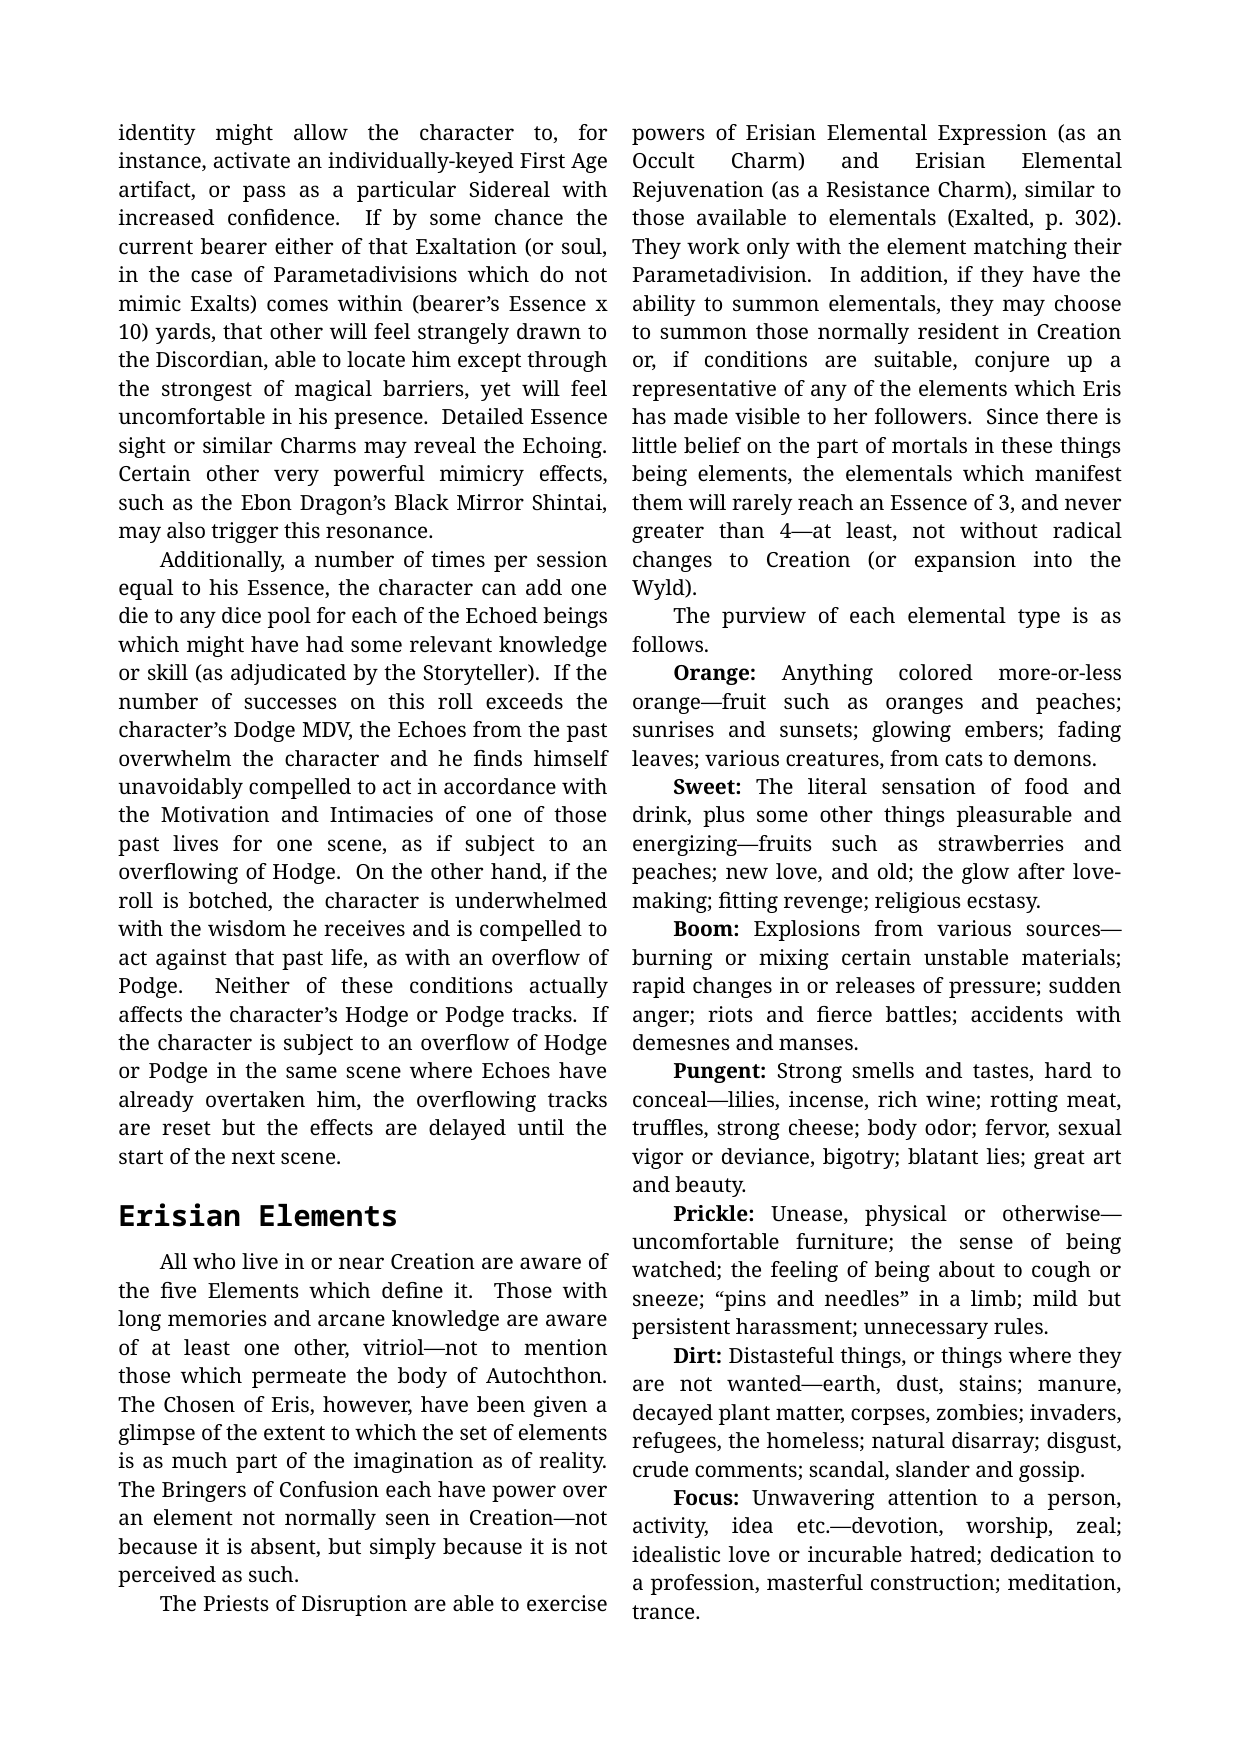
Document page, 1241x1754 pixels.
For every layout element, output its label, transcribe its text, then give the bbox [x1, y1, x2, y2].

text Dirt: Distasteful things, or things where they are not wanted—earth, dust, stains; manure, decayed plant matter, corpses, zombies; invaders, refugees, the homeless; natural disarray; disgust, crude comments; scandal, slander and gossip. [632, 1341, 1122, 1483]
text Additionally, a number of times per session equal to his Essence, the character can add one die to any dice pool for each of the Echoed beings which might have had some relevant knowledge or skill (as adjudicated by the Storyteller). If the number of successes on this roll exceeds the character’s Dodge MDV, the Echoes from the past overwhelm the character and he finds himself unavoidably compelled to act in accordance with the Motivation and Intimacies of one of those past lives for one scene, as if subject to an overflowing of Hodge. On the other hand, if the roll is botched, the character is underwhelmed with the wisdom he receives and is compelled to act against that past life, as with an overflow of Podge. Neither of these conditions actually affects the character’s Hodge or Podge tracks. If the character is subject to an overflow of Hodge or Podge in the same scene where Echoes have already overtaken him, the overflowing tracks are reset but the effects are delayed until the start of the next scene. [118, 545, 608, 1170]
subtitle Erisian Elements [118, 1195, 608, 1235]
text Prickle: Unease, physical or otherwise—uncomfortable furniture; the sense of being watched; the feeling of being about to cough or sneeze; “pins and needles” in a limb; mild but persistent harassment; unnecessary rules. [632, 1199, 1122, 1341]
text Sweet: The literal sensation of food and drink, plus some other things pleasurable and energizing—fruits such as strawberries and peaches; new love, and old; the glow after love-making; fitting revenge; religious ecstasy. [632, 772, 1122, 914]
text Orange: Anything colored more-or-less orange—fruit such as oranges and peaches; sunrises and sunsets; glowing embers; fading leaves; various creatures, from cats to demons. [632, 658, 1122, 772]
text The purview of each elemental type is as follows. [632, 602, 1122, 658]
text Boom: Explosions from various sources—burning or mixing certain unstable materials; rapid changes in or releases of pressure; sudden anger; riots and fierce battles; accidents with demesnes and manses. [632, 914, 1122, 1057]
text identity might allow the character to, for instance, activate an individually-keyed First Age artifact, or pass as a particular Sidereal with increased confidence. If by some chance the current bearer either of that Exaltation (or soul, in the case of Parametadivisions which do not mimic Exalts) comes within (bearer’s Essence x 10) yards, that other will feel strangely drawn to the Discordian, able to locate him except through the strongest of magical barriers, yet will feel uncomfortable in his presence. Detailed Essence sight or similar Charms may reveal the Echoing. Certain other very powerful mimicry effects, such as the Ebon Dragon’s Black Mirror Shintai, may also trigger this resonance. [118, 118, 608, 545]
text All who live in or near Creation are aware of the five Elements which define it. Those with long memories and arcane knowledge are aware of at least one other, vitriol—not to mention those which permeate the body of Autochthon. The Chosen of Eris, however, have been given a glimpse of the extent to which the set of elements is as much part of the imagination as of reality. The Bringers of Confusion each have power over an element not normally seen in Creation—not because it is absent, but simply because it is not perceived as such. [118, 1247, 608, 1589]
text The Priests of Disruption are able to exercise [118, 1589, 608, 1617]
text Focus: Unwavering attention to a person, activity, idea etc.—devotion, worship, zeal; idealistic love or incurable hatred; dedication to a profession, masterful construction; meditation, trance. [632, 1483, 1122, 1625]
text Pungent: Strong smells and tastes, hard to conceal—lilies, incense, rich wine; rotting meat, truffles, strong cheese; body odor; fervor, sexual vigor or deviance, bigotry; blatant lies; great art and beauty. [632, 1057, 1122, 1199]
text powers of Erisian Elemental Expression (as an Occult Charm) and Erisian Elemental Rejuvenation (as a Resistance Charm), similar to those available to elementals (Exalted, p. 302). They work only with the element matching their Parametadivision. In addition, if they have the ability to summon elementals, they may choose to summon those normally resident in Creation or, if conditions are suitable, conjure up a representative of any of the elements which Eris has made visible to her followers. Since there is little belief on the part of mortals in these things being elements, the elementals which manifest them will rarely reach an Essence of 3, and never greater than 4—at least, not without radical changes to Creation (or expansion into the Wyld). [632, 118, 1122, 602]
